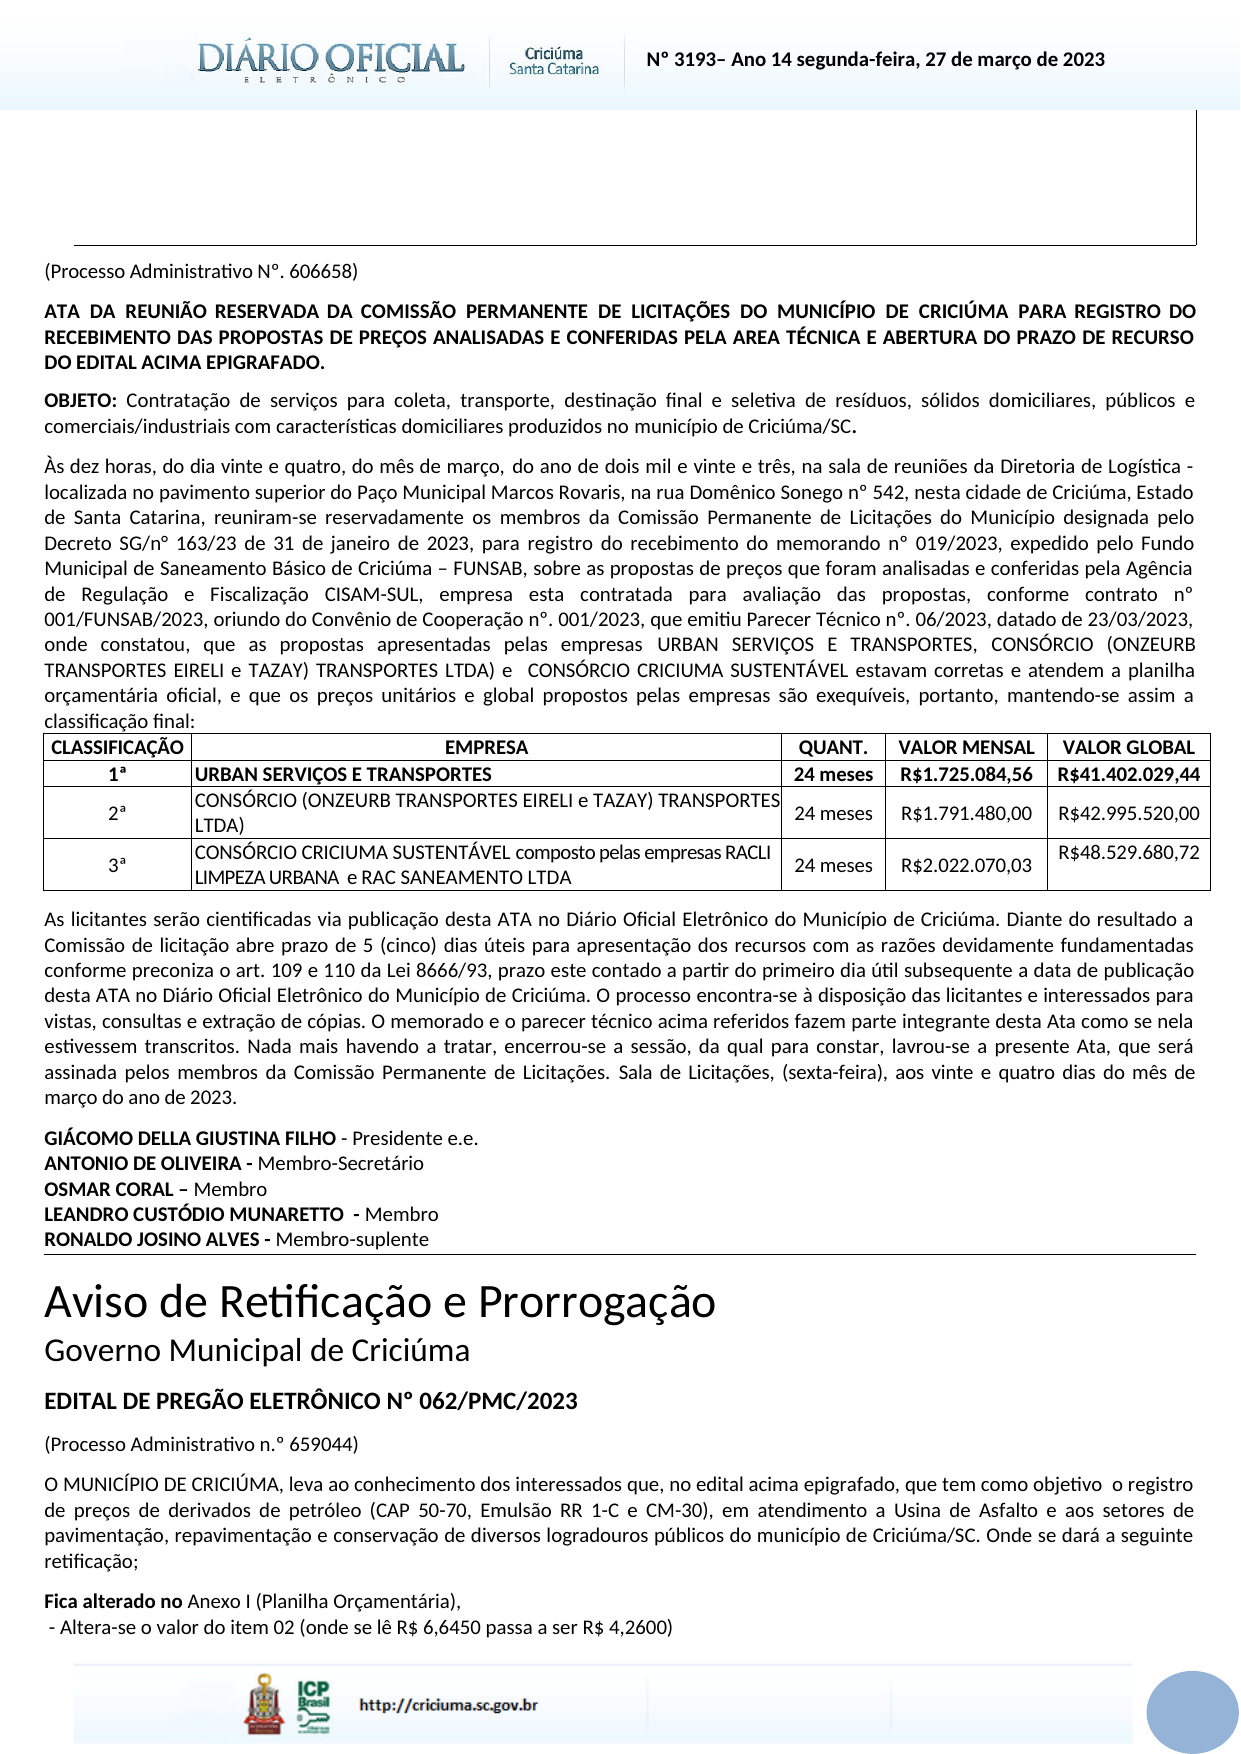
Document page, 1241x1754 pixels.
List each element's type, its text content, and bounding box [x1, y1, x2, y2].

table_cell R$48.529.680,72 [1048, 839, 1210, 890]
text EDITAL DE PREGÃO ELETRÔNICO Nº 062/PMC/2023 [44, 1385, 1196, 1416]
text Fica alterado no Anexo I (Planilha Orçamentária), [44, 1589, 1196, 1614]
table_cell R$2.022.070,03 [886, 839, 1047, 890]
table_cell R$1.791.480,00 [886, 787, 1047, 838]
table_header QUANT. [782, 734, 885, 760]
table_cell 3ª [44, 839, 191, 890]
text As licitantes serão cientificadas via publicação desta ATA no Diário Oficial Eletrônico do Município de Criciúma. Diante do resultado a Comissão de licitação abre prazo de 5 (cinco) dias úteis para apresentação dos recursos com as razões devidamente fundamentadas conforme preconiza o art. 109 e 110 da Lei 8666/93, prazo este contado a partir do primeiro dia útil subsequente a data de publicação desta ATA no Diário Oficial Eletrônico do Município de Criciúma. O processo encontra-se à disposição das licitantes e interessados para vistas, consultas e extração de cópias. O memorado e o parecer técnico acima referidos fazem parte integrante desta Ata como se nela estivessem transcritos. Nada mais havendo a tratar, encerrou-se a sessão, da qual para constar, lavrou-se a presente Ata, que será assinada pelos membros da Comissão Permanente de Licitações. Sala de Licitações, (sexta-feira), aos vinte e quatro dias do mês de março do ano de 2023. [44, 906, 1196, 1110]
text ATA DA REUNIÃO RESERVADA DA COMISSÃO PERMANENTE DE LICITAÇÕES DO MUNICÍPIO DE CRICIÚMA PARA REGISTRO DO RECEBIMENTO DAS PROPOSTAS DE PREÇOS ANALISADAS E CONFERIDAS PELA AREA TÉCNICA E ABERTURA DO PRAZO DE RECURSO DO EDITAL ACIMA EPIGRAFADO. [44, 299, 1196, 375]
table_cell R$1.725.084,56 [886, 761, 1047, 786]
table_cell CONSÓRCIO (ONZEURB TRANSPORTES EIRELI e TAZAY) TRANSPORTES LTDA) [192, 787, 781, 838]
text Aviso de Retificação e Prorrogação [44, 1271, 1196, 1329]
text Governo Municipal de Criciúma [44, 1329, 1196, 1370]
text (Processo Administrativo n.º 659044) [44, 1431, 1196, 1456]
table_cell 1ª [44, 761, 191, 786]
table_cell URBAN SERVIÇOS E TRANSPORTES [192, 761, 781, 786]
text O MUNICÍPIO DE CRICIÚMA, leva ao conhecimento dos interessados que, no edital acima epigrafado, que tem como objetivo o registro de preços de derivados de petróleo (CAP 50-70, Emulsão RR 1-C e CM-30), em atendimento a Usina de Asfalto e aos setores de pavimentação, repavimentação e conservação de diversos logradouros públicos do município de Criciúma/SC. Onde se dará a seguinte retificação; [44, 1472, 1196, 1573]
text OBJETO: Contratação de serviços para coleta, transporte, des­tinação final e seletiva de resíduos, sólidos domiciliares, públicos e comerciais/industriais com características domiciliares produzidos no município de Criciúma/SC. [44, 388, 1196, 438]
table_header VALOR MENSAL [886, 734, 1047, 760]
table_cell CONSÓRCIO CRICIUMA SUSTENTÁVEL composto pelas empresas RACLI LIMPEZA URBANA e RAC SANEAMENTO LTDA [192, 839, 781, 890]
table_cell R$41.402.029,44 [1048, 761, 1210, 786]
text GIÁCOMO DELLA GIUSTINA FILHO - Presidente e.e. [44, 1125, 1196, 1150]
table_header CLASSIFICAÇÃO [44, 734, 191, 760]
table_cell 24 meses [782, 839, 885, 890]
text ANTONIO DE OLIVEIRA - Membro-Secretário [44, 1150, 1196, 1176]
text LEANDRO CUSTÓDIO MUNARETTO - Membro [44, 1201, 1196, 1227]
text - Altera-se o valor do item 02 (onde se lê R$ 6,6450 passa a ser R$ 4,2600) [44, 1614, 1196, 1639]
table_cell 24 meses [782, 787, 885, 838]
table_header VALOR GLOBAL [1048, 734, 1210, 760]
text RONALDO JOSINO ALVES - Membro-suplente [44, 1227, 1196, 1254]
text OSMAR CORAL – Membro [44, 1176, 1196, 1201]
table_cell 2ª [44, 787, 191, 838]
table_header EMPRESA [192, 734, 781, 760]
table_cell R$42.995.520,00 [1048, 787, 1210, 838]
text (Processo Administrativo Nº. 606658) [44, 258, 1198, 283]
text Às dez horas, do dia vinte e quatro, do mês de março, do ano de dois mil e vinte e três, na sala de reuniões da Diretoria de Logística - localizada no pavimento superior do Paço Municipal Marcos Rovaris, na rua Domênico Sonego nº 542, nesta cidade de Criciúma, Estado de Santa Catarina, reuniram-se reservadamente os membros da Comissão Permanente de Licitações do Município designada pelo Decreto SG/n° 163/23 de 31 de janeiro de 2023, para registro do recebimento do memorando nº 019/2023, expedido pelo Fundo Municipal de Saneamento Básico de Criciúma – FUNSAB, sobre as propostas de preços que foram analisadas e conferidas pela Agência de Regulação e Fiscalização CISAM-SUL, empresa esta contratada para avaliação das propostas, conforme contrato nº 001/FUNSAB/2023, oriundo do Convênio de Cooperação nº. 001/2023, que emitiu Parecer Técnico nº. 06/2023, datado de 23/03/2023, onde constatou, que as propostas apresentadas pelas empresas URBAN SERVIÇOS E TRANSPORTES, CONSÓRCIO (ONZEURB TRANSPORTES EIRELI e TAZAY) TRANSPORTES LTDA) e CONSÓRCIO CRICIUMA SUSTENTÁVEL estavam corretas e atendem a planilha orçamentária oficial, e que os preços unitários e global propostos pelas empresas são exequíveis, portanto, mantendo-se assim a classificação final: [44, 454, 1196, 733]
table_cell 24 meses [782, 761, 885, 786]
